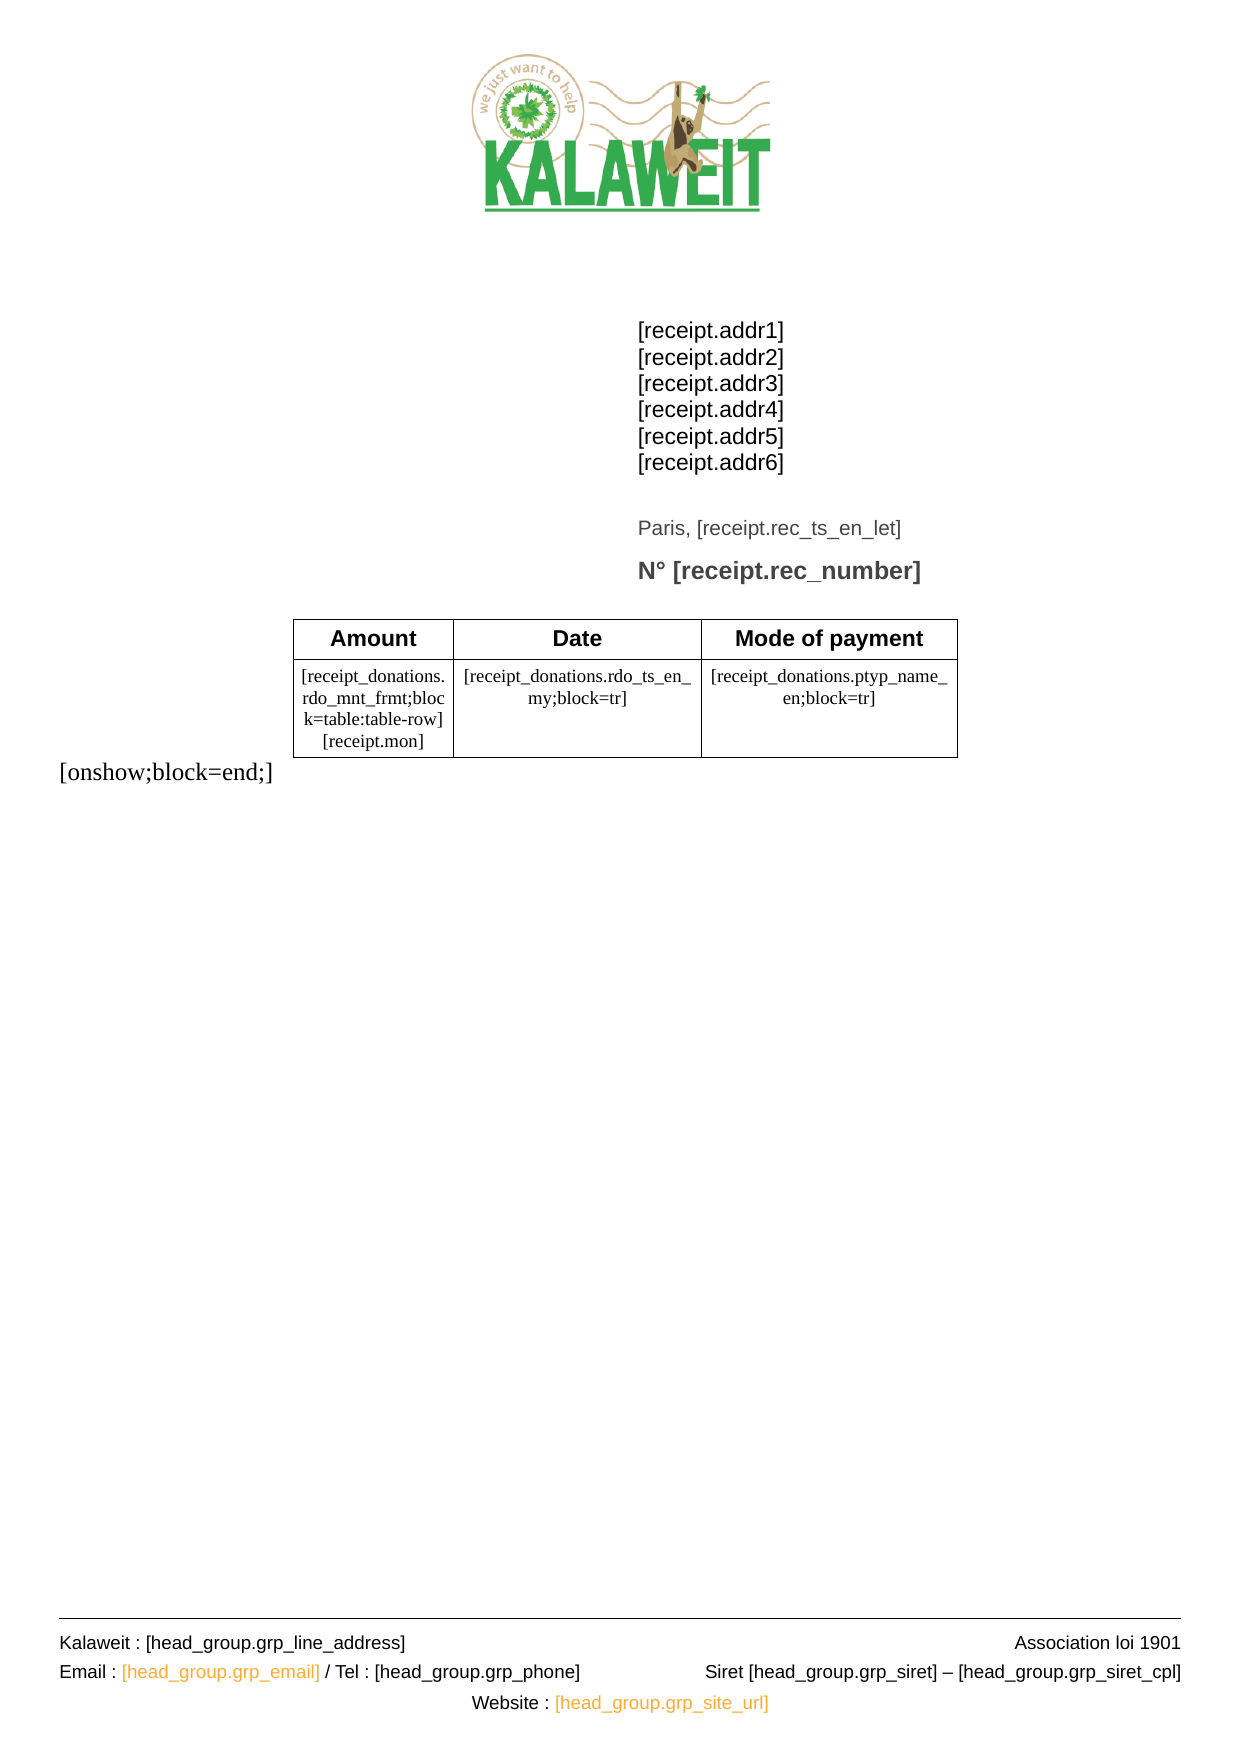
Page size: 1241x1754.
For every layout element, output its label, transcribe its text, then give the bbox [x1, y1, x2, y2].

table_cell [receipt_donations.ptyp_name_en;block=tr] [702, 660, 957, 757]
table_header [958, 619, 1181, 659]
table_header Date [454, 620, 701, 659]
table_cell [958, 659, 1181, 757]
table_cell [receipt_donations.rdo_ts_en_my;block=tr] [454, 660, 701, 757]
table_header Mode of payment [702, 620, 957, 659]
table_header Amount [294, 620, 453, 659]
text [onshow;block=end;] [59, 757, 1181, 786]
table_cell [receipt_donations.rdo_mnt_frmt;block=table:table-row] [receipt.mon] [294, 660, 453, 757]
picture [461, 47, 778, 219]
